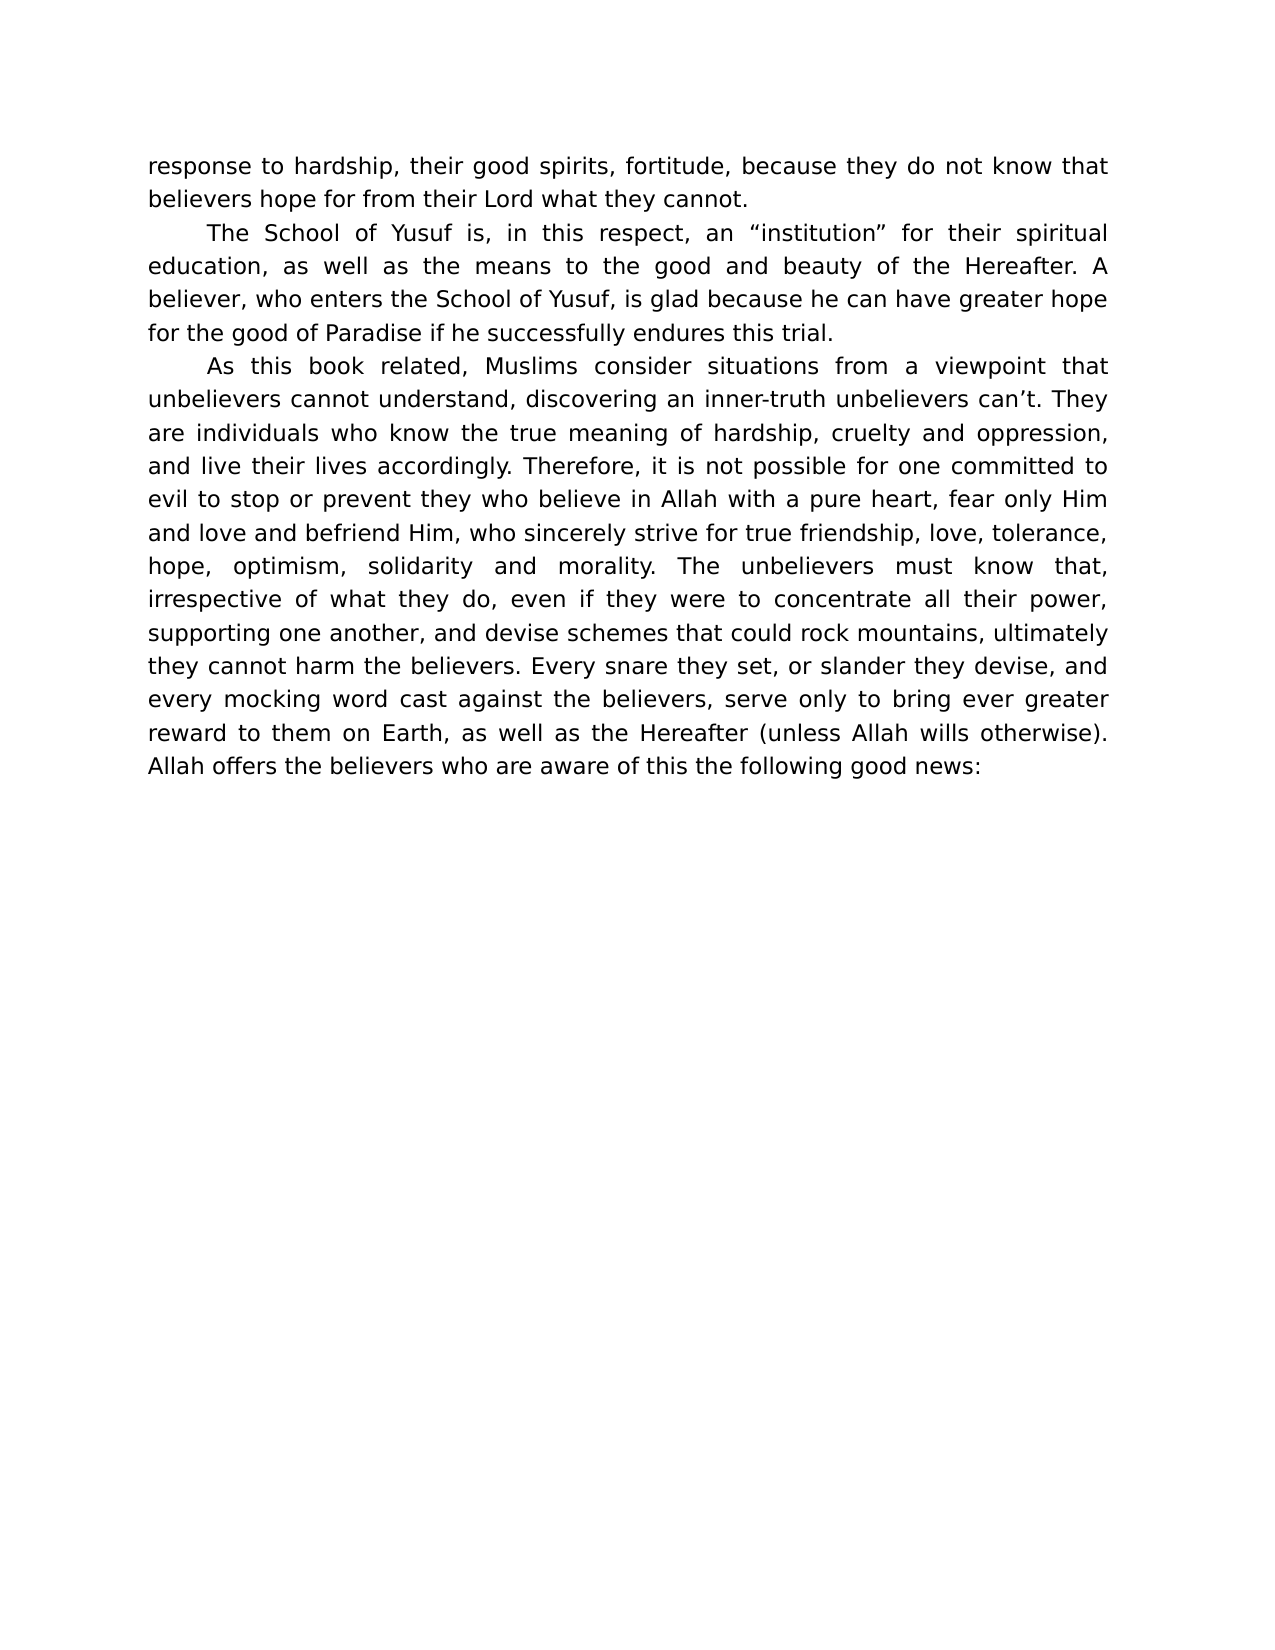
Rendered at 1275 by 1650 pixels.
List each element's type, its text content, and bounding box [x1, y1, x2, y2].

text As this book related, Muslims consider situations from a viewpoint that unbelievers cannot understand, discovering an inner-truth unbelievers can’t. They are individuals who know the true meaning of hardship, cruelty and oppression, and live their lives accordingly. Therefore, it is not possible for one committed to evil to stop or prevent they who believe in Allah with a pure heart, fear only Him and love and befriend Him, who sincerely strive for true friendship, love, tolerance, hope, optimism, solidarity and morality. The unbelievers must know that, irrespective of what they do, even if they were to concentrate all their power, supporting one another, and devise schemes that could rock mountains, ultimately they cannot harm the believers. Every snare they set, or slander they devise, and every mocking word cast against the believers, serve only to bring ever greater reward to them on Earth, as well as the Hereafter (unless Allah wills otherwise). Allah offers the believers who are aware of this the following good news: [148, 348, 1110, 781]
text The School of Yusuf is, in this respect, an “institution” for their spiritual education, as well as the means to the good and beauty of the Hereafter. A believer, who enters the School of Yusuf, is glad because he can have greater hope for the good of Paradise if he successfully endures this trial. [148, 214, 1110, 348]
text response to hardship, their good spirits, fortitude, because they do not know that believers hope for from their Lord what they cannot. [148, 148, 1110, 214]
